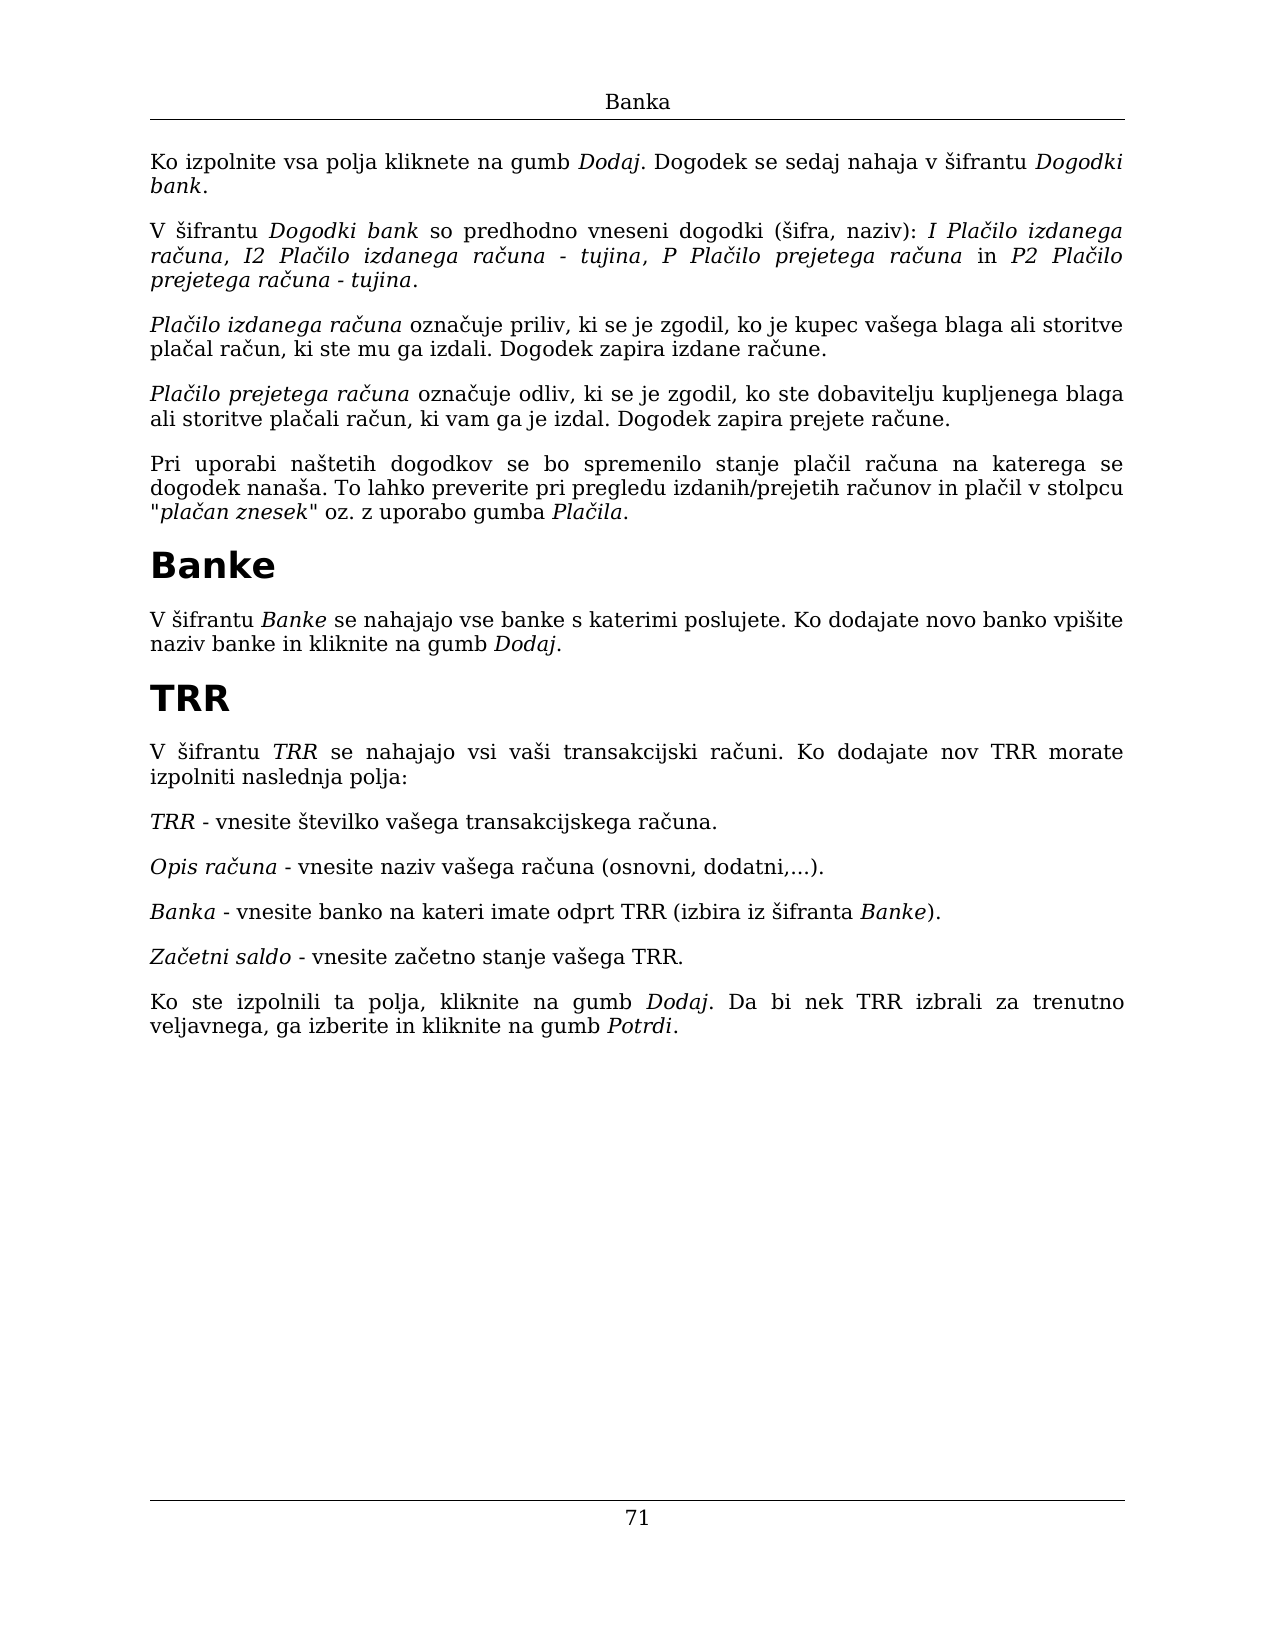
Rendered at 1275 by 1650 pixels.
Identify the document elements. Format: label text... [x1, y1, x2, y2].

text Ko izpolnite vsa polja kliknete na gumb Dodaj. Dogodek se sedaj nahaja v šifrantu Dogodki bank. [150, 150, 1125, 198]
text Pri uporabi naštetih dogodkov se bo spremenilo stanje plačil računa na katerega se dogodek nanaša. To lahko preverite pri pregledu izdanih/prejetih računov in plačil v stolpcu "plačan znesek" oz. z uporabo gumba Plačila. [150, 452, 1125, 524]
text Plačilo izdanega računa označuje priliv, ki se je zgodil, ko je kupec vašega blaga ali storitve plačal račun, ki ste mu ga izdali. Dogodek zapira izdane račune. [150, 313, 1125, 362]
text V šifrantu TRR se nahajajo vsi vaši transakcijski računi. Ko dodajate nov TRR morate izpolniti naslednja polja: [150, 740, 1125, 789]
text Plačilo prejetega računa označuje odliv, ki se je zgodil, ko ste dobavitelju kupljenega blaga ali storitve plačali račun, ki vam ga je izdal. Dogodek zapira prejete račune. [150, 382, 1125, 431]
text Banke [150, 545, 1125, 587]
text Ko ste izpolnili ta polja, kliknite na gumb Dodaj. Da bi nek TRR izbrali za trenutno veljavnega, ga izberite in kliknite na gumb Potrdi. [150, 990, 1125, 1039]
text TRR [150, 678, 1125, 719]
text Opis računa - vnesite naziv vašega računa (osnovni, dodatni,...). [150, 855, 1125, 879]
text Začetni saldo - vnesite začetno stanje vašega TRR. [150, 945, 1125, 969]
text V šifrantu Banke se nahajajo vse banke s katerimi poslujete. Ko dodajate novo banko vpišite naziv banke in kliknite na gumb Dodaj. [150, 608, 1125, 657]
text TRR - vnesite številko vašega transakcijskega računa. [150, 810, 1125, 834]
text V šifrantu Dogodki bank so predhodno vneseni dogodki (šifra, naziv): I Plačilo izdanega računa, I2 Plačilo izdanega računa - tujina, P Plačilo prejetega računa in P2 Plačilo prejetega računa - tujina. [150, 219, 1125, 292]
text Banka - vnesite banko na kateri imate odprt TRR (izbira iz šifranta Banke). [150, 900, 1125, 924]
